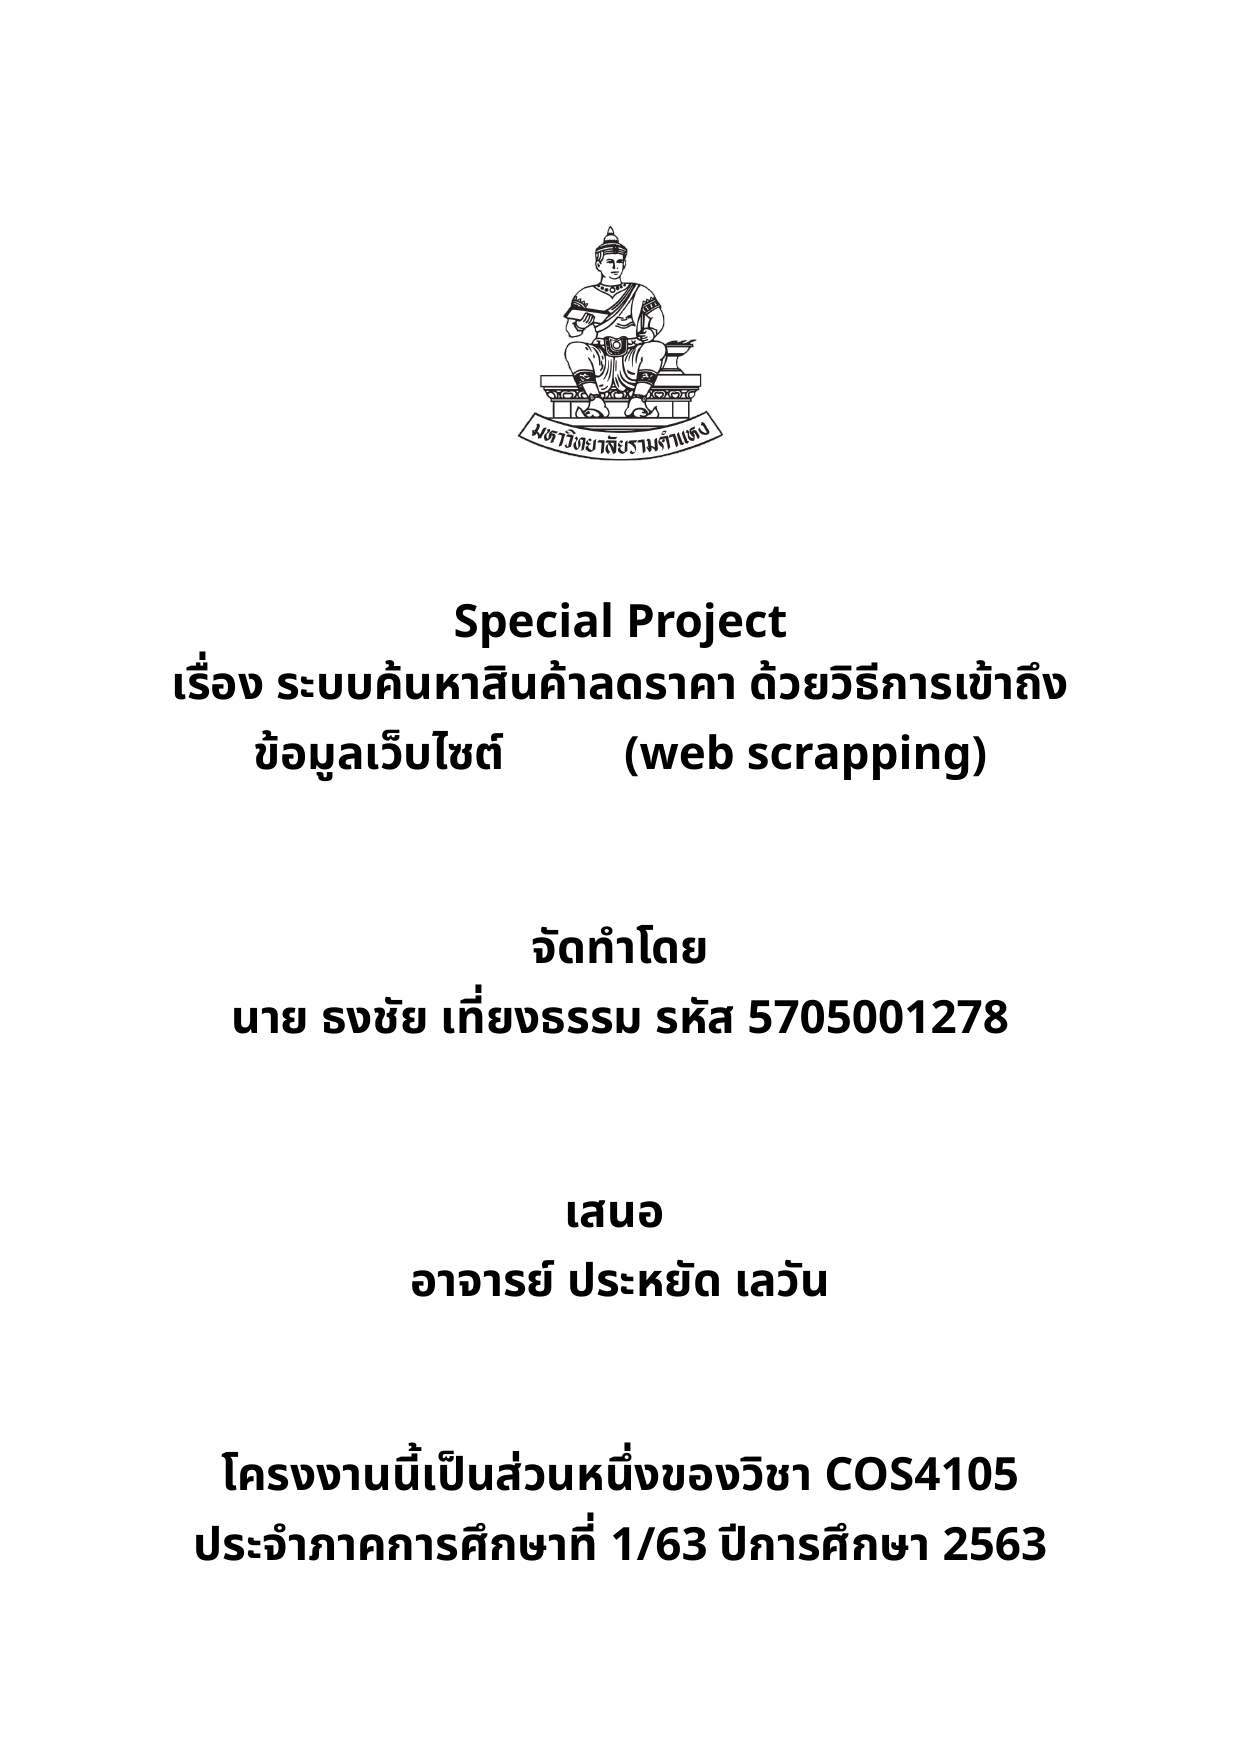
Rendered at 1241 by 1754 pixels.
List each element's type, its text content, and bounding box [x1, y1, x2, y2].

text โครงงานนี้เป็นส่วนหนึ่งของวิชา COS4105 [150, 1442, 1091, 1511]
text ประจำภาคการศึกษาที่ 1/63 ปีการศึกษา 2563 [150, 1511, 1091, 1581]
text นาย ธงชัย เที่ยงธรรม รหัส 5705001278 [150, 984, 1091, 1054]
picture [517, 225, 723, 461]
text เรื่อง ระบบค้นหาสินค้าลดราคา ด้วยวิธีการเข้าถึงข้อมูลเว็บไซต์ (web scrapping) [150, 651, 1091, 790]
text เสนอ [150, 1178, 1091, 1248]
text จัดทำโดย [150, 915, 1091, 984]
text อาจารย์ ประหยัด เลวัน [150, 1248, 1091, 1317]
text Special Project [150, 589, 1091, 651]
